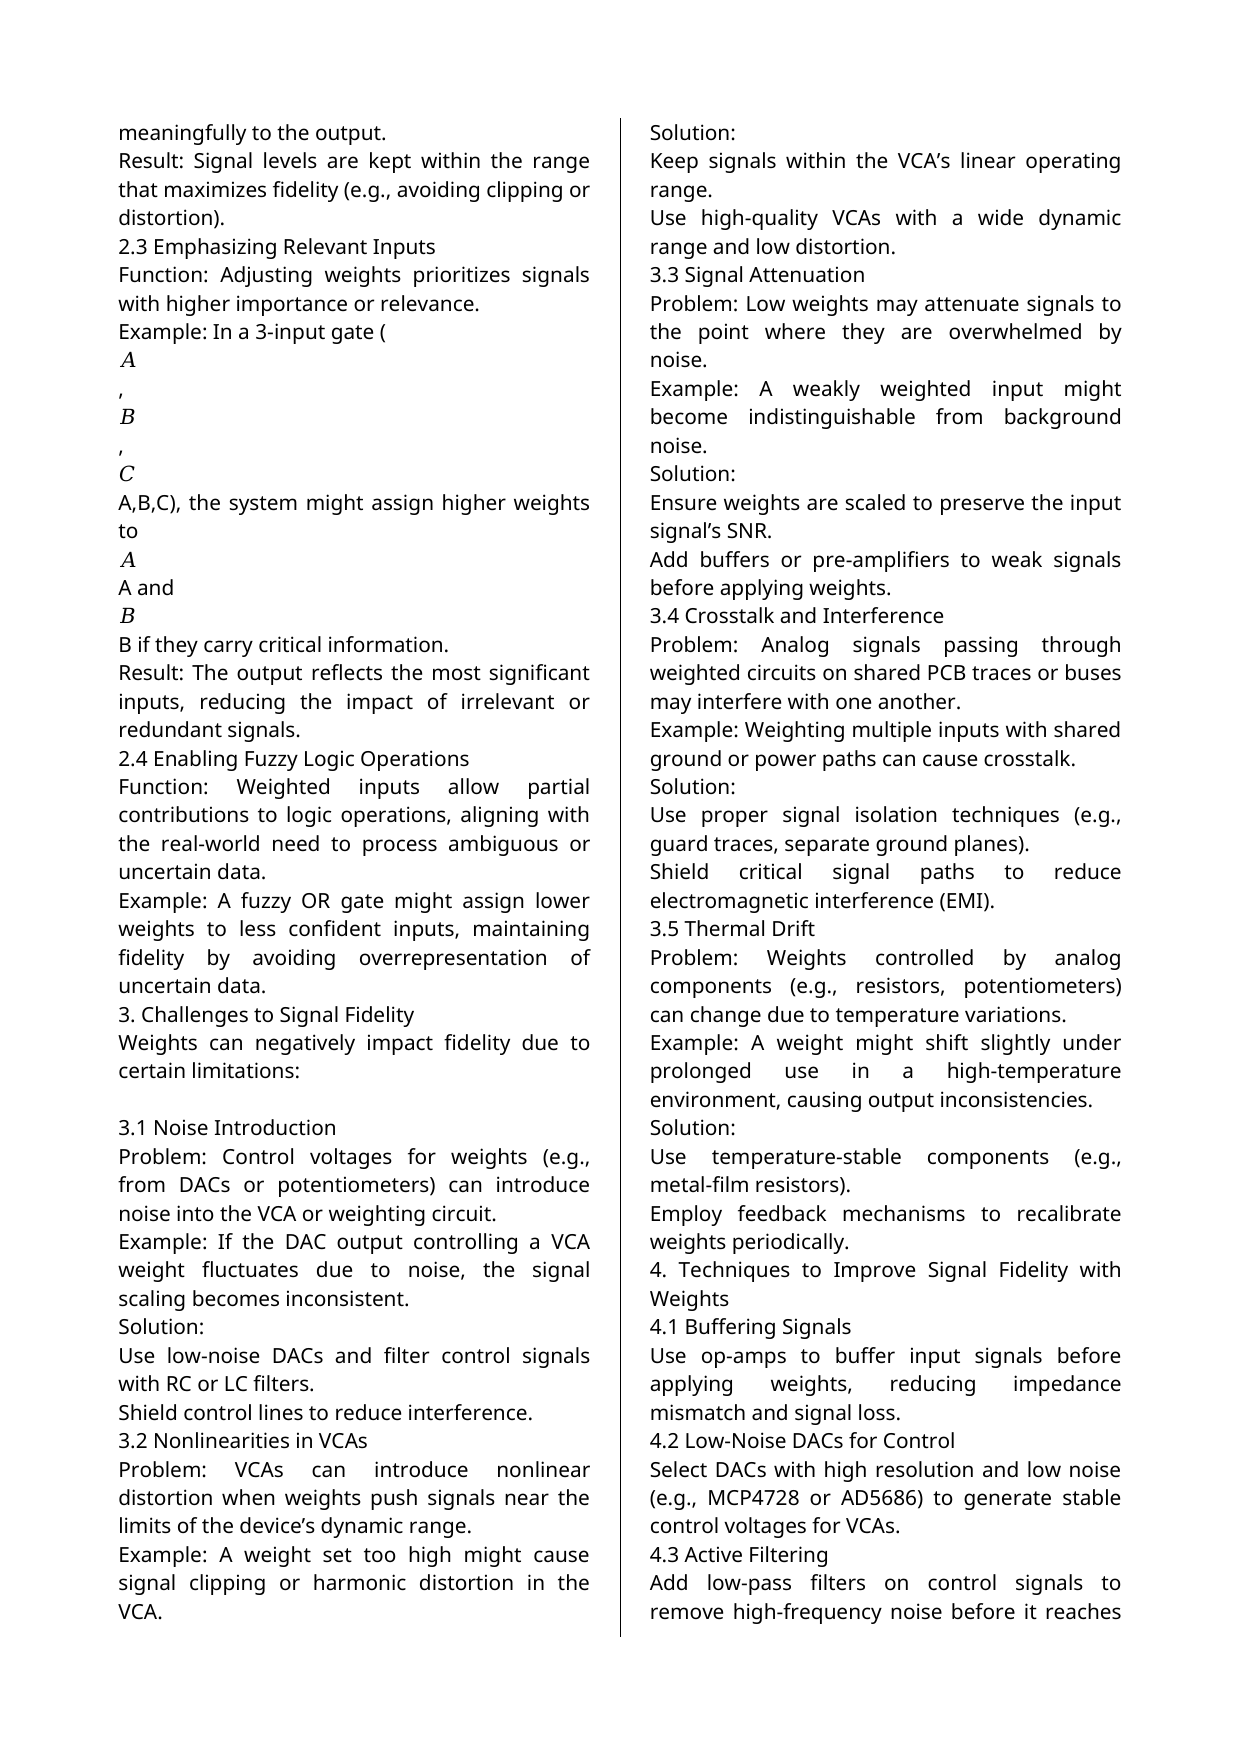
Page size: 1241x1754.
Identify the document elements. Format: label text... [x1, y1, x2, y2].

text Use high-quality VCAs with a wide dynamic range and low distortion. [649, 203, 1122, 260]
text Result: Signal levels are kept within the range that maximizes fidelity (e.g., avoiding clipping or distortion). [118, 147, 591, 232]
text Add low-pass filters on control signals to remove high-frequency noise before it reaches [649, 1568, 1122, 1625]
text Ensure weights are scaled to preserve the input signal’s SNR. [649, 488, 1122, 545]
text Result: The output reflects the most significant inputs, reducing the impact of irrelevant or redundant signals. [118, 658, 591, 744]
text Solution: [649, 118, 1122, 147]
text Shield critical signal paths to reduce electromagnetic interference (EMI). [649, 857, 1122, 914]
text 4. Techniques to Improve Signal Fidelity with Weights [649, 1256, 1122, 1312]
text Solution: [649, 1113, 1122, 1142]
text Keep signals within the VCA’s linear operating range. [649, 147, 1122, 203]
text meaningfully to the output. [118, 118, 591, 147]
text 4.3 Active Filtering [649, 1540, 1122, 1568]
text 4.1 Buffering Signals [649, 1312, 1122, 1341]
text Problem: VCAs can introduce nonlinear distortion when weights push signals near the limits of the device’s dynamic range. [118, 1455, 591, 1540]
text Solution: [649, 772, 1122, 801]
text Shield control lines to reduce interference. [118, 1398, 591, 1426]
text Example: A fuzzy OR gate might assign lower weights to less confident inputs, maintaining fidelity by avoiding overrepresentation of uncertain data. [118, 886, 591, 1000]
text Function: Weighted inputs allow partial contributions to logic operations, aligning with the real-world need to process ambiguous or uncertain data. [118, 772, 591, 886]
text Example: Weighting multiple inputs with shared ground or power paths can cause crosstalk. [649, 715, 1122, 772]
text Function: Adjusting weights prioritizes signals with higher importance or relevance. [118, 260, 591, 317]
text 3.4 Crosstalk and Interference [649, 602, 1122, 630]
text Use low-noise DACs and filter control signals with RC or LC filters. [118, 1341, 591, 1398]
text Problem: Low weights may attenuate signals to the point where they are overwhelmed by noise. [649, 289, 1122, 374]
text 3. Challenges to Signal Fidelity [118, 1000, 591, 1028]
text A and [118, 573, 591, 602]
text Example: In a 3-input gate ( [118, 317, 591, 346]
text Example: A weight set too high might cause signal clipping or harmonic distortion in the VCA. [118, 1540, 591, 1625]
text , [118, 374, 591, 402]
text 𝐴 [118, 346, 591, 374]
text Example: A weakly weighted input might become indistinguishable from background noise. [649, 374, 1122, 459]
text 3.3 Signal Attenuation [649, 260, 1122, 289]
text 2.3 Emphasizing Relevant Inputs [118, 232, 591, 260]
text B if they carry critical information. [118, 630, 591, 658]
text Weights can negatively impact fidelity due to certain limitations: [118, 1028, 591, 1085]
text Solution: [649, 459, 1122, 488]
text 3.5 Thermal Drift [649, 914, 1122, 943]
text 𝐵 [118, 602, 591, 630]
text , [118, 431, 591, 459]
text Use proper signal isolation techniques (e.g., guard traces, separate ground planes). [649, 801, 1122, 857]
text 𝐶 [118, 459, 591, 488]
text Solution: [118, 1312, 591, 1341]
text Select DACs with high resolution and low noise (e.g., MCP4728 or AD5686) to generate stable control voltages for VCAs. [649, 1455, 1122, 1540]
text 𝐴 [118, 545, 591, 573]
text Employ feedback mechanisms to recalibrate weights periodically. [649, 1199, 1122, 1256]
text 3.1 Noise Introduction [118, 1113, 591, 1142]
text 4.2 Low-Noise DACs for Control [649, 1426, 1122, 1455]
text 3.2 Nonlinearities in VCAs [118, 1426, 591, 1455]
text Use op-amps to buffer input signals before applying weights, reducing impedance mismatch and signal loss. [649, 1341, 1122, 1426]
text A,B,C), the system might assign higher weights to [118, 488, 591, 545]
text 𝐵 [118, 402, 591, 431]
text Problem: Control voltages for weights (e.g., from DACs or potentiometers) can introduce noise into the VCA or weighting circuit. [118, 1142, 591, 1227]
text Example: If the DAC output controlling a VCA weight fluctuates due to noise, the signal scaling becomes inconsistent. [118, 1227, 591, 1312]
text Add buffers or pre-amplifiers to weak signals before applying weights. [649, 545, 1122, 602]
text Example: A weight might shift slightly under prolonged use in a high-temperature environment, causing output inconsistencies. [649, 1028, 1122, 1113]
text 2.4 Enabling Fuzzy Logic Operations [118, 744, 591, 772]
text Problem: Analog signals passing through weighted circuits on shared PCB traces or buses may interfere with one another. [649, 630, 1122, 715]
text Problem: Weights controlled by analog components (e.g., resistors, potentiometers) can change due to temperature variations. [649, 943, 1122, 1028]
text Use temperature-stable components (e.g., metal-film resistors). [649, 1142, 1122, 1199]
